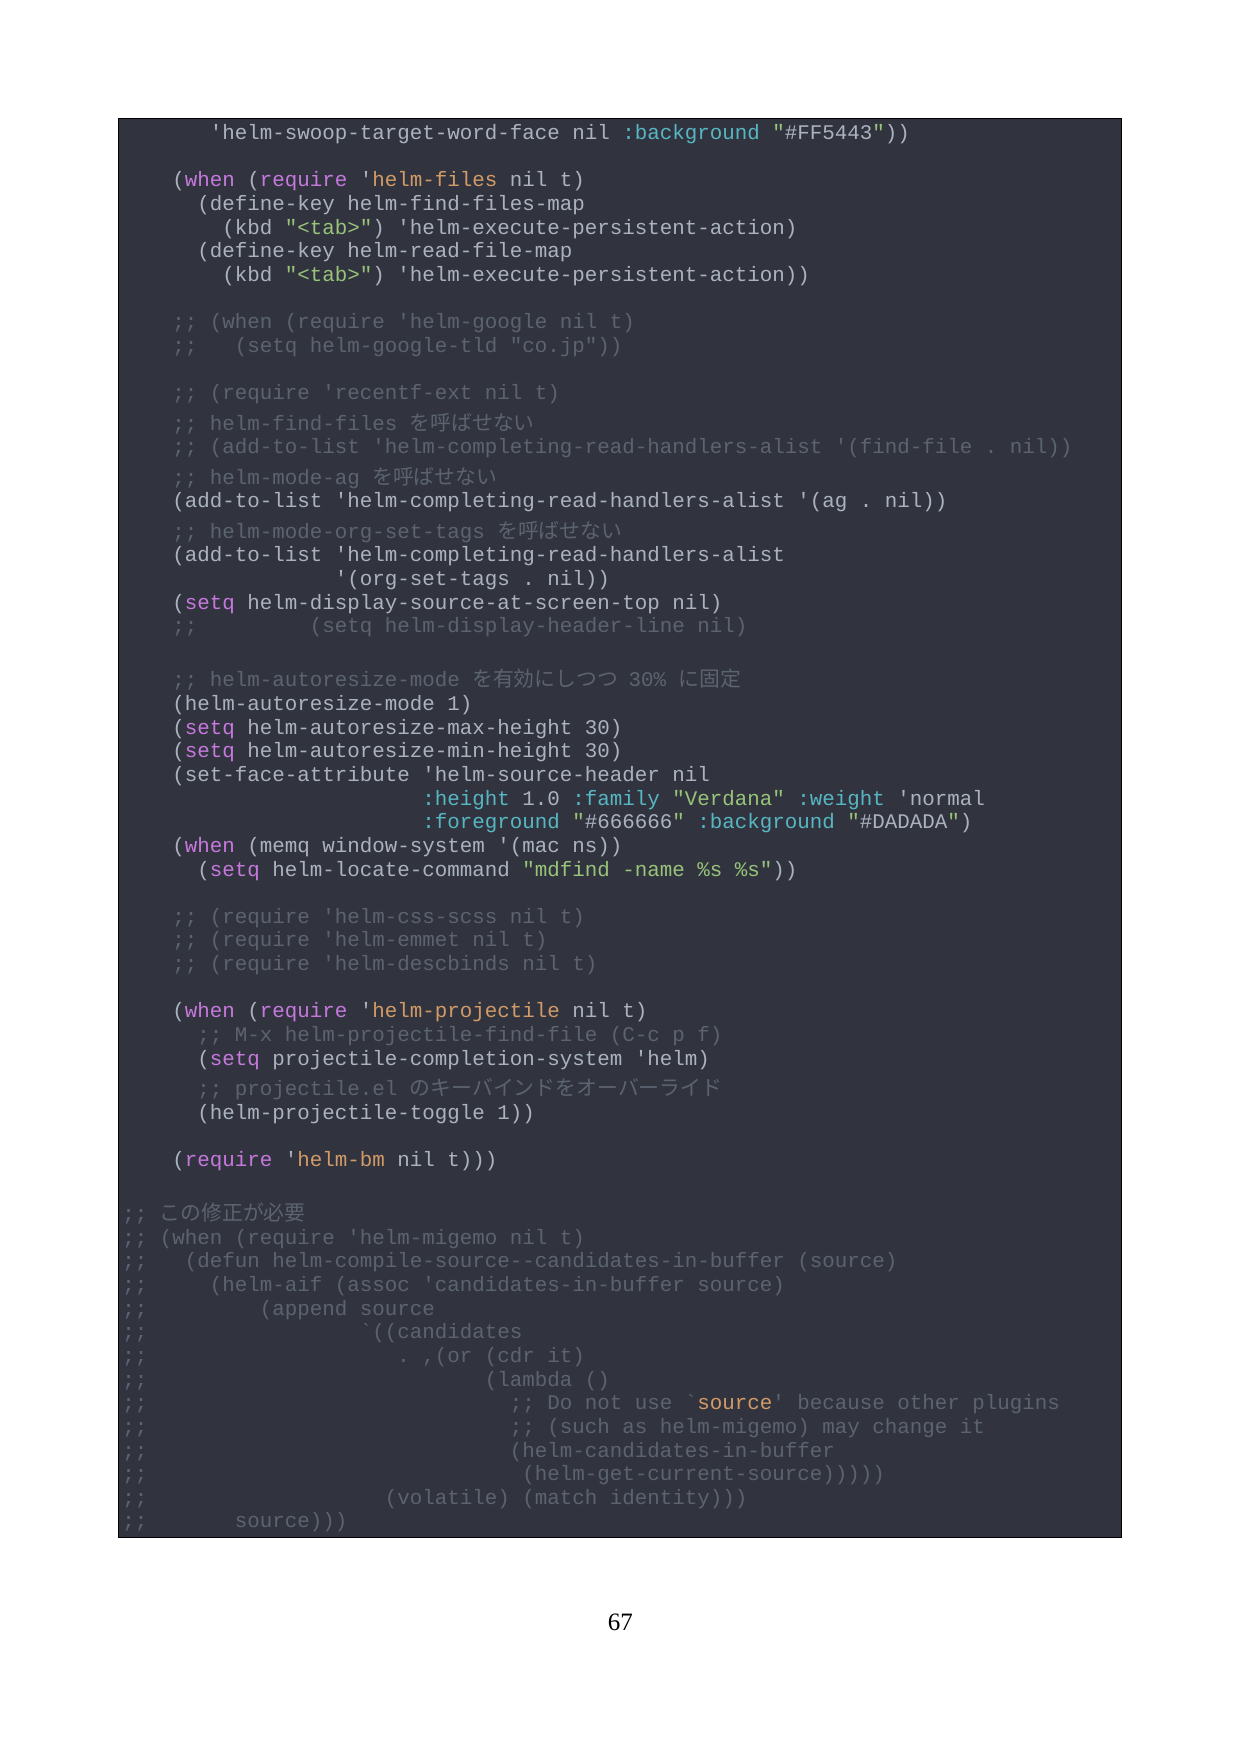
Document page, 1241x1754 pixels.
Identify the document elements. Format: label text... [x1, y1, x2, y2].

text (helm-projectile-toggle 1)) [119, 1098, 1121, 1121]
text (add-to-list 'helm-completing-read-handlers-alist [119, 540, 1121, 564]
text :height 1.0 :family "Verdana" :weight 'normal [119, 784, 1121, 807]
text ;; (setq helm-google-tld "co.jp")) [119, 331, 1121, 354]
text (kbd "<tab>") 'helm-execute-persistent-action) [119, 213, 1121, 236]
text ;; (require 'helm-descbinds nil t) [119, 949, 1121, 973]
text ;; (helm-aif (assoc 'candidates-in-buffer source) [119, 1270, 1121, 1294]
text '(org-set-tags . nil)) [119, 564, 1121, 588]
text ;; ;; (such as helm-migemo) may change it [119, 1412, 1121, 1436]
text ;; (when (require 'helm-google nil t) [119, 307, 1121, 331]
text ;; helm-mode-ag を呼ばせない [119, 456, 1121, 486]
text (when (require 'helm-projectile nil t) [119, 996, 1121, 1020]
text ;; M-x helm-projectile-find-file (C-c p f) [119, 1020, 1121, 1044]
text (setq helm-display-source-at-screen-top nil) [119, 588, 1121, 611]
text ;; helm-mode-org-set-tags を呼ばせない [119, 510, 1121, 540]
text ;; (setq helm-display-header-line nil) [119, 611, 1121, 635]
text (helm-autoresize-mode 1) [119, 689, 1121, 713]
text ;; helm-autoresize-mode を有効にしつつ 30% に固定 [119, 659, 1121, 689]
text (setq projectile-completion-system 'helm) [119, 1044, 1121, 1067]
text (require 'helm-bm nil t))) [119, 1145, 1121, 1169]
text (kbd "<tab>") 'helm-execute-persistent-action)) [119, 260, 1121, 284]
text (add-to-list 'helm-completing-read-handlers-alist '(ag . nil)) [119, 486, 1121, 510]
text ;; (helm-candidates-in-buffer [119, 1436, 1121, 1459]
text ;; ;; Do not use `source' because other plugins [119, 1388, 1121, 1412]
text ;; helm-find-files を呼ばせない [119, 402, 1121, 432]
text ;; projectile.el のキーバインドをオーバーライド [119, 1067, 1121, 1098]
text ;; (require 'helm-css-scss nil t) [119, 902, 1121, 926]
text (setq helm-autoresize-max-height 30) [119, 713, 1121, 736]
text ;; (defun helm-compile-source--candidates-in-buffer (source) [119, 1246, 1121, 1270]
text ;; (add-to-list 'helm-completing-read-handlers-alist '(find-file . nil)) [119, 432, 1121, 456]
text ;; (append source [119, 1294, 1121, 1317]
text ;; (volatile) (match identity))) [119, 1483, 1121, 1507]
text ;; (require 'recentf-ext nil t) [119, 378, 1121, 402]
text ;; (helm-get-current-source))))) [119, 1459, 1121, 1483]
text ;; (lambda () [119, 1365, 1121, 1388]
text ;; この修正が必要 [119, 1192, 1121, 1223]
text (setq helm-autoresize-min-height 30) [119, 736, 1121, 760]
text (define-key helm-find-files-map [119, 189, 1121, 213]
text ;; source))) [119, 1507, 1121, 1537]
text ;; (require 'helm-emmet nil t) [119, 926, 1121, 949]
text (when (memq window-system '(mac ns)) [119, 831, 1121, 854]
text (when (require 'helm-files nil t) [119, 165, 1121, 189]
text ;; . ,(or (cdr it) [119, 1341, 1121, 1365]
text 'helm-swoop-target-word-face nil :background "#FF5443")) [119, 119, 1121, 142]
text ;; `((candidates [119, 1317, 1121, 1341]
text ;; (when (require 'helm-migemo nil t) [119, 1223, 1121, 1246]
text (setq helm-locate-command "mdfind -name %s %s")) [119, 854, 1121, 878]
text :foreground "#666666" :background "#DADADA") [119, 807, 1121, 831]
text (set-face-attribute 'helm-source-header nil [119, 760, 1121, 784]
text (define-key helm-read-file-map [119, 236, 1121, 260]
